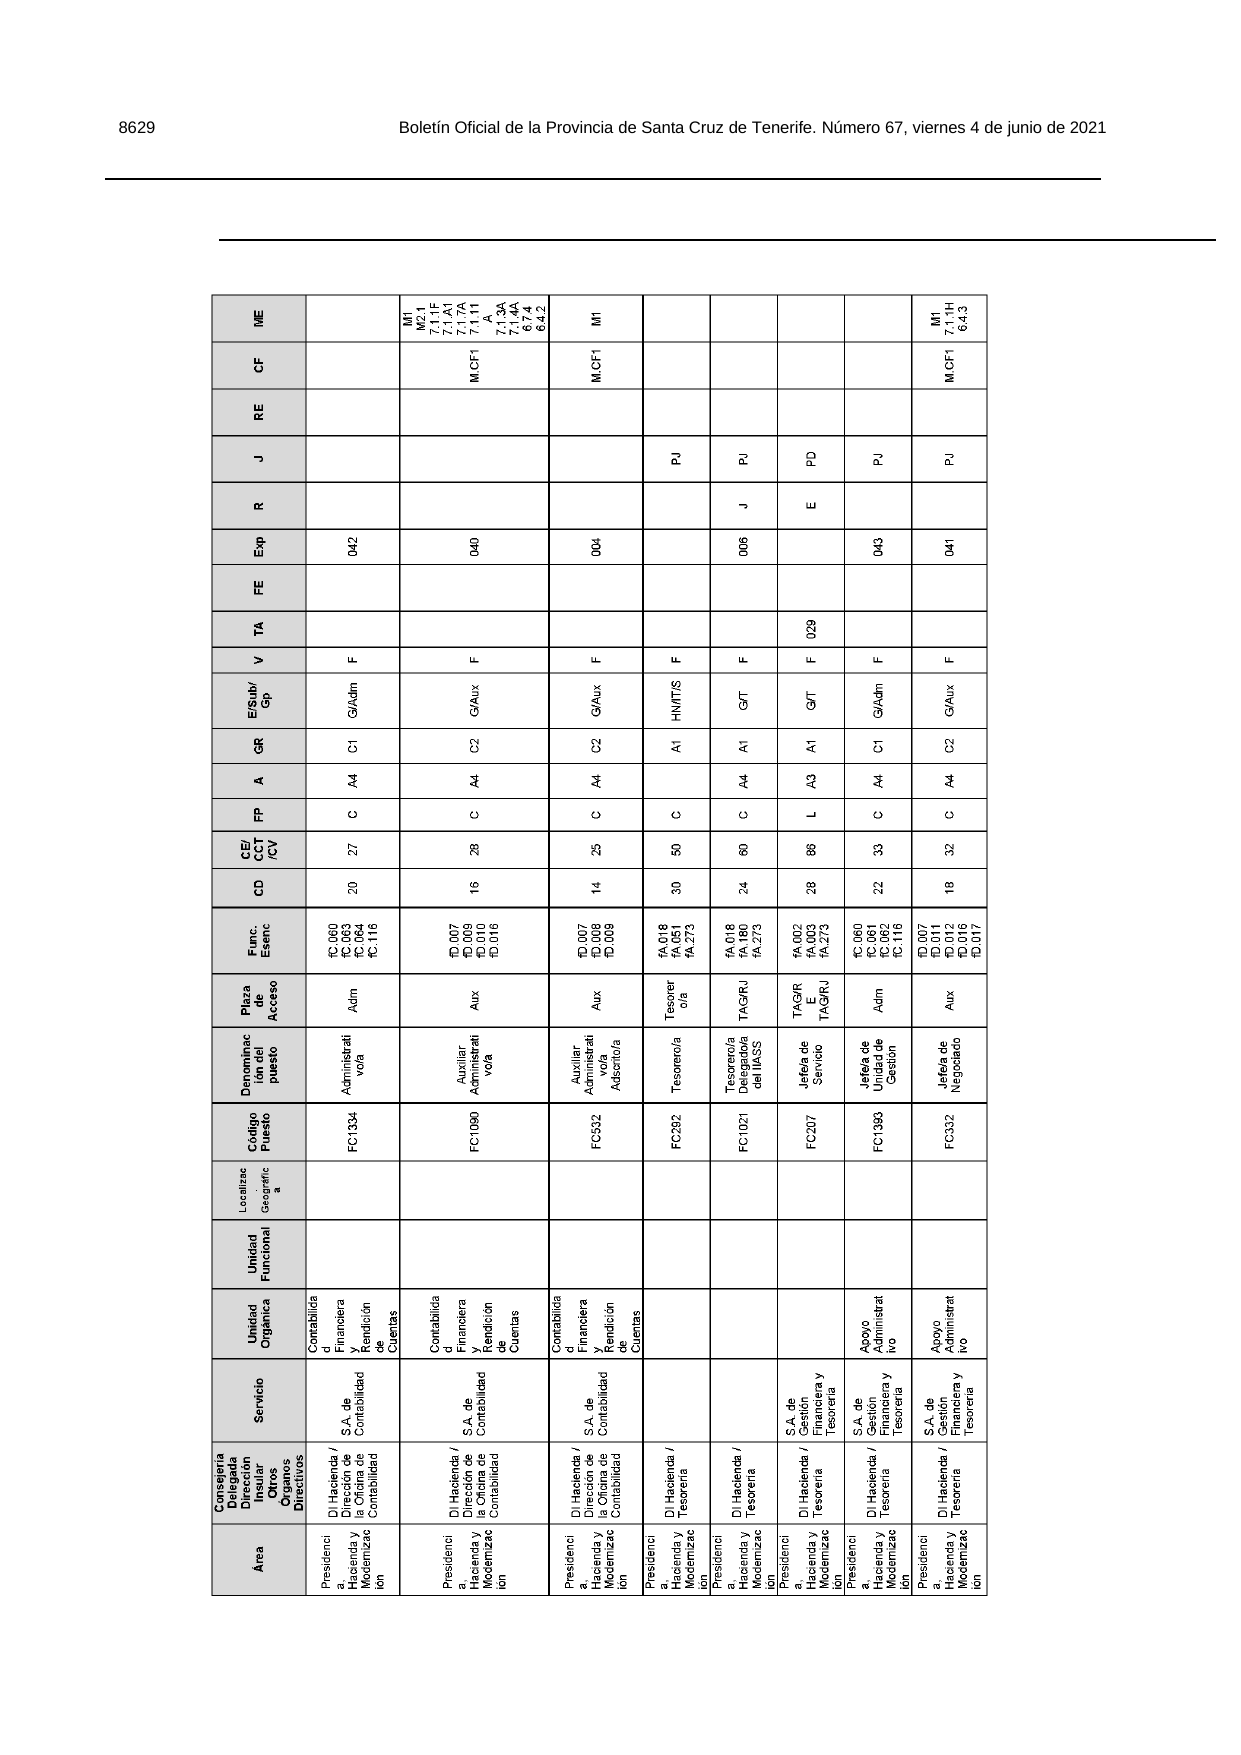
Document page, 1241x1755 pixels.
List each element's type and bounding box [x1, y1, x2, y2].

picture [118, 274, 1100, 1664]
